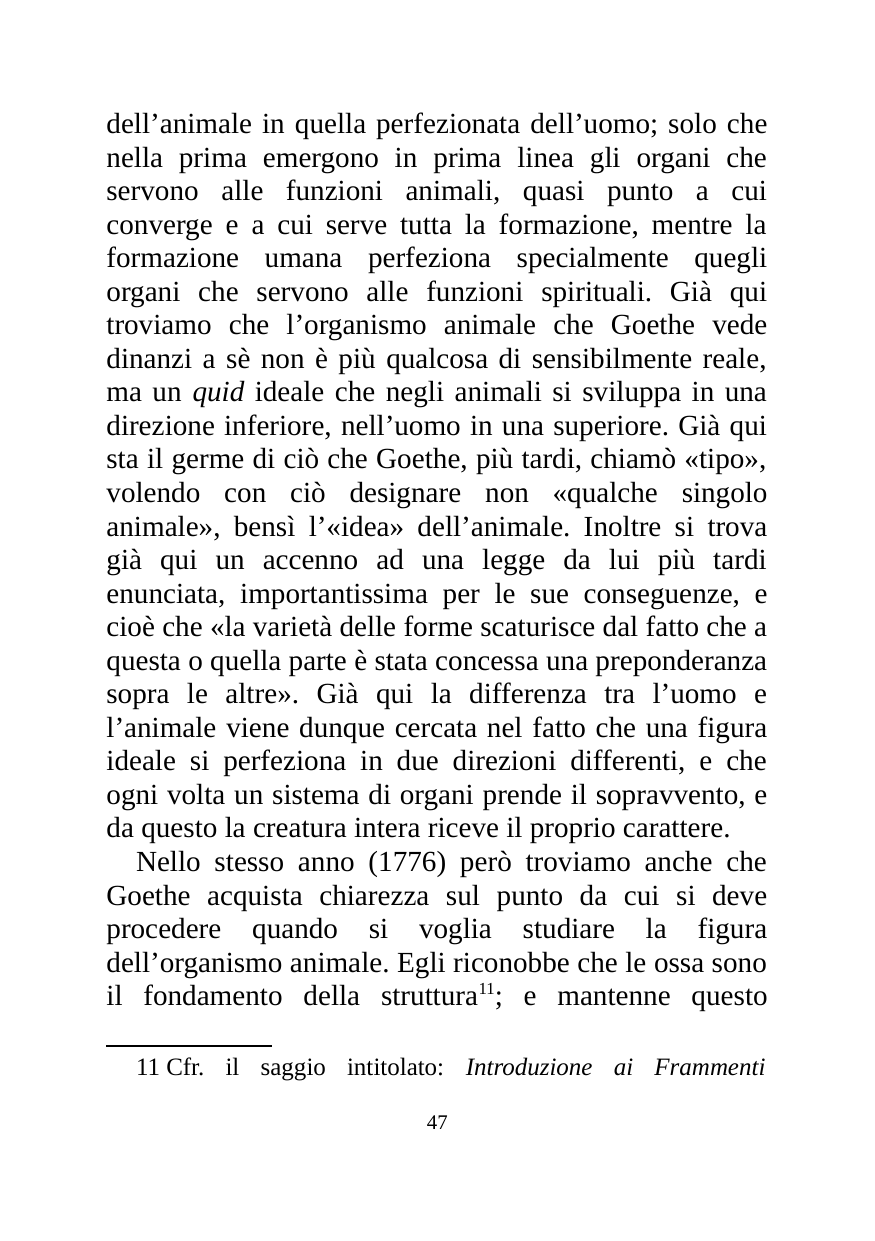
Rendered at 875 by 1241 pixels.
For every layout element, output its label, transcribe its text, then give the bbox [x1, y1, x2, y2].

text dell’animale in quella perfezionata dell’uomo; solo che nella prima emergono in prima linea gli organi che servono alle funzioni animali, quasi punto a cui converge e a cui serve tutta la formazione, mentre la formazione umana perfeziona specialmente quegli organi che servono alle funzioni spirituali. Già qui troviamo che l’organismo animale che Goethe vede dinanzi a sè non è più qualcosa di sensibilmente reale, ma un quid ideale che negli animali si sviluppa in una direzione inferiore, nell’uomo in una superiore. Già qui sta il germe di ciò che Goethe, più tardi, chiamò «tipo», volendo con ciò designare non «qualche singolo animale», bensì l’«idea» dell’animale. Inoltre si trova già qui un accenno ad una legge da lui più tardi enunciata, importantissima per le sue conseguenze, e cioè che «la varietà delle forme scaturisce dal fatto che a questa o quella parte è stata concessa una preponderanza sopra le altre». Già qui la differenza tra l’uomo e l’animale viene dunque cercata nel fatto che una figura ideale si perfeziona in due direzioni differenti, e che ogni volta un sistema di organi prende il sopravvento, e da questo la creatura intera riceve il proprio carattere. [106, 106, 768, 844]
text Cfr. il saggio intitolato: Introduzione ai Frammenti [106, 1052, 768, 1080]
text Nello stesso anno (1776) però troviamo anche che Goethe acquista chiarezza sul punto da cui si deve procedere quando si voglia studiare la figura dell’organismo animale. Egli riconobbe che le ossa sono il fondamento della struttura; e mantenne questo [106, 844, 768, 1012]
